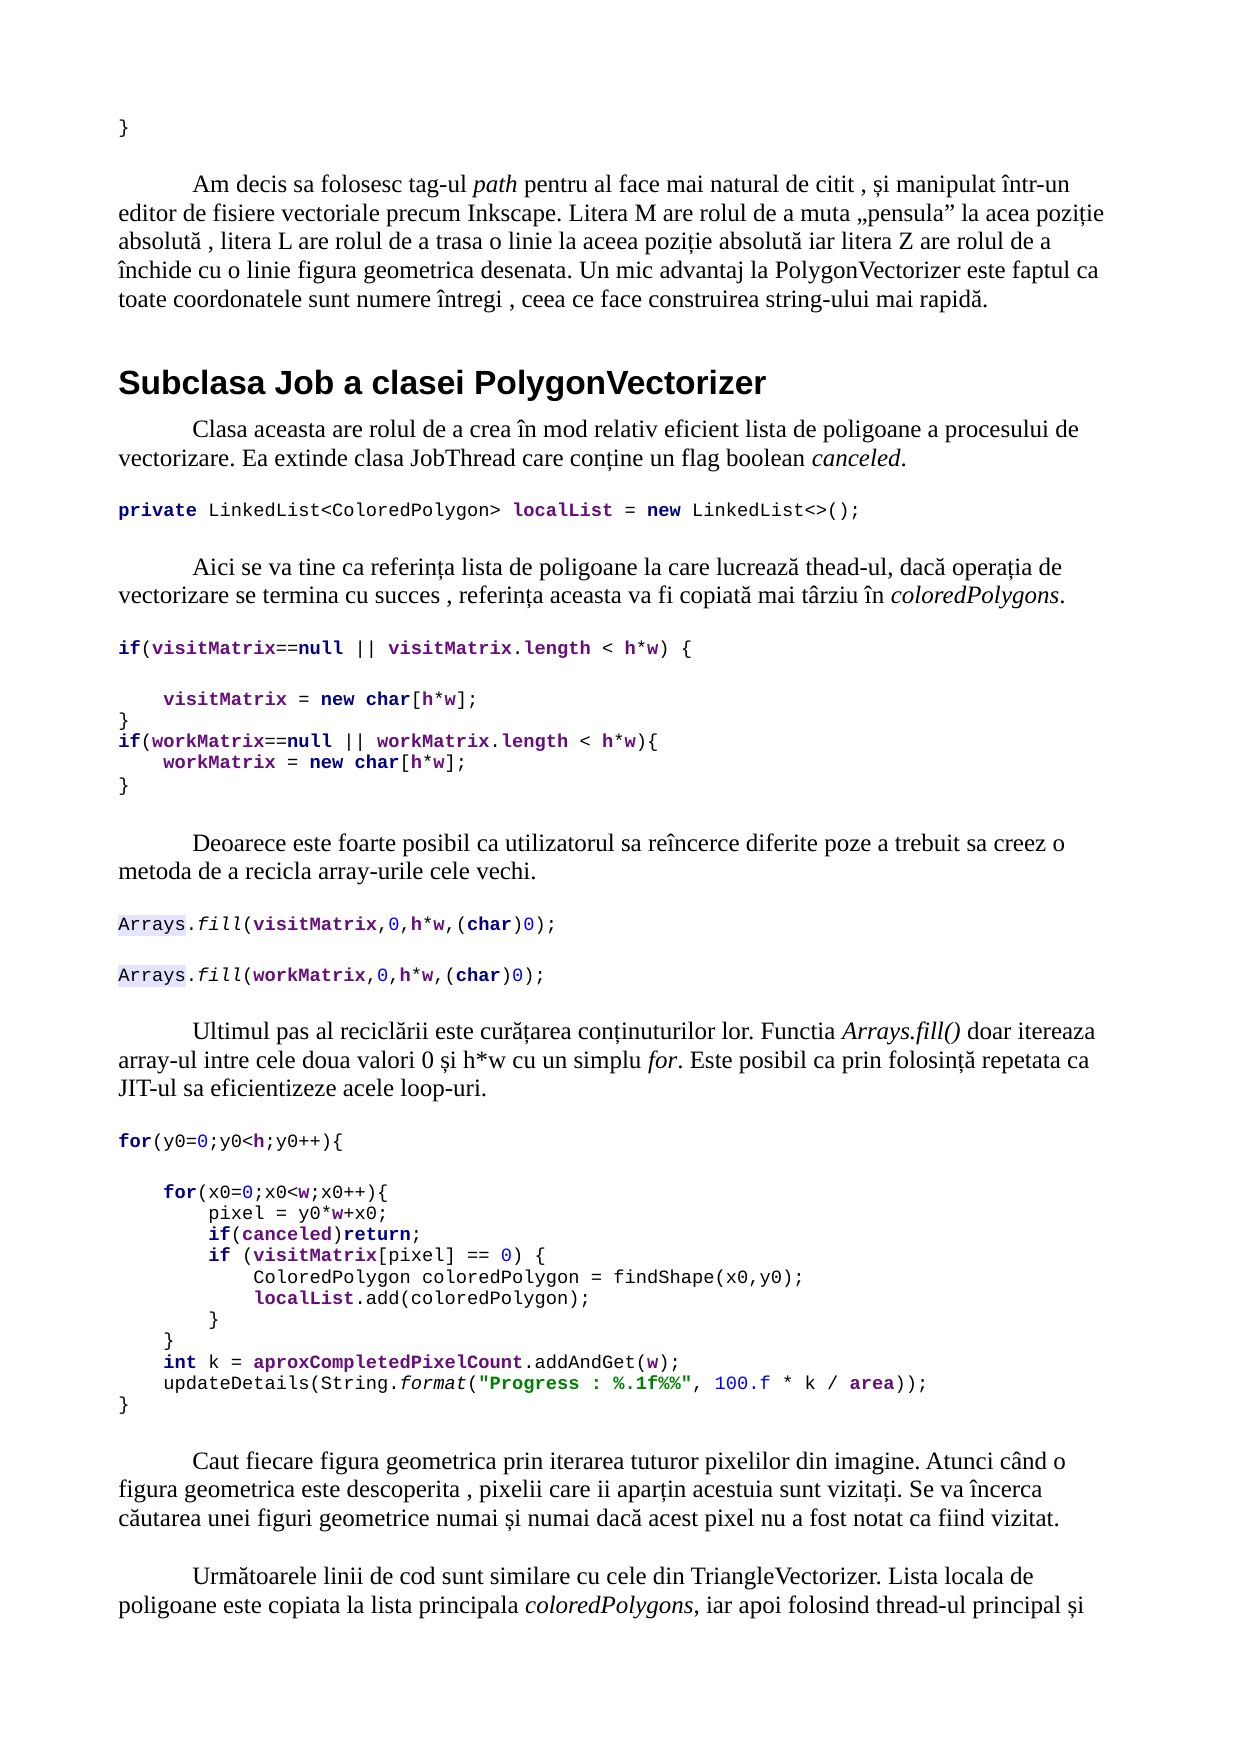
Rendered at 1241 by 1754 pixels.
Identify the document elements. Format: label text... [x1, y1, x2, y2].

text ColoredPolygon coloredPolygon = findShape(x0,y0); [118, 1267, 1122, 1289]
text workMatrix = new char[h*w]; [118, 753, 1122, 774]
text private LinkedList<ColoredPolygon> localList = new LinkedList<>(); [118, 501, 1122, 522]
text if(workMatrix==null || workMatrix.length < h*w){ [118, 732, 1122, 753]
text if (visitMatrix[pixel] == 0) { [118, 1246, 1122, 1267]
text } [118, 1331, 1122, 1352]
text updateDetails(String.format("Progress : %.1f%%", 100.f * k / area)); [118, 1374, 1122, 1395]
text Arrays.fill(visitMatrix,0,h*w,(char)0); [118, 914, 1122, 936]
subtitle Subclasa Job a clasei PolygonVectorizer [118, 363, 1122, 402]
text for(x0=0;x0<w;x0++){ [118, 1182, 1122, 1204]
text } [118, 711, 1122, 732]
text int k = aproxCompletedPixelCount.addAndGet(w); [118, 1352, 1122, 1374]
text Deoarece este foarte posibil ca utilizatorul sa reîncerce diferite poze a trebuit sa creez o metoda de a recicla array-urile cele vechi. [118, 828, 1122, 885]
text Arrays.fill(workMatrix,0,h*w,(char)0); [118, 965, 1122, 987]
text localList.add(coloredPolygon); [118, 1289, 1122, 1310]
text Clasa aceasta are rolul de a crea în mod relativ eficient lista de poligoane a procesului de vectorizare. Ea extinde clasa JobThread care conține un flag boolean canceled. [118, 414, 1122, 472]
text Următoarele linii de cod sunt similare cu cele din TriangleVectorizer. Lista locala de poligoane este copiata la lista principala coloredPolygons, iar apoi folosind thread-ul principal și [118, 1561, 1122, 1619]
text pixel = y0*w+x0; [118, 1204, 1122, 1225]
text } [118, 1310, 1122, 1331]
text visitMatrix = new char[h*w]; [118, 689, 1122, 711]
text } [118, 774, 1122, 798]
text } [118, 118, 1122, 139]
text if(canceled)return; [118, 1225, 1122, 1246]
text Aici se va tine ca referința lista de poligoane la care lucrează thead-ul, dacă operația de vectorizare se termina cu succes , referința aceasta va fi copiată mai târziu în coloredPolygons. [118, 552, 1122, 609]
text for(y0=0;y0<h;y0++){ [118, 1132, 1122, 1153]
text Am decis sa folosesc tag-ul path pentru al face mai natural de citit , și manipulat într-un editor de fisiere vectoriale precum Inkscape. Litera M are rolul de a muta „pensula” la acea poziție absolută , litera L are rolul de a trasa o linie la aceea poziție absolută iar litera Z are rolul de a închide cu o linie figura geometrica desenata. Un mic advantaj la PolygonVectorizer este faptul ca toate coordonatele sunt numere întregi , ceea ce face construirea string-ului mai rapidă. [118, 169, 1122, 313]
text Caut fiecare figura geometrica prin iterarea tuturor pixelilor din imagine. Atunci când o figura geometrica este descoperita , pixelii care ii aparțin acestuia sunt vizitați. Se va încerca căutarea unei figuri geometrice numai și numai dacă acest pixel nu a fost notat ca fiind vizitat. [118, 1446, 1122, 1532]
text } [118, 1395, 1122, 1416]
text if(visitMatrix==null || visitMatrix.length < h*w) { [118, 639, 1122, 660]
text Ultimul pas al reciclării este curățarea conținuturilor lor. Functia Arrays.fill() doar itereaza array-ul intre cele doua valori 0 și h*w cu un simplu for. Este posibil ca prin folosință repetata ca JIT-ul sa eficientizeze acele loop-uri. [118, 1016, 1122, 1102]
